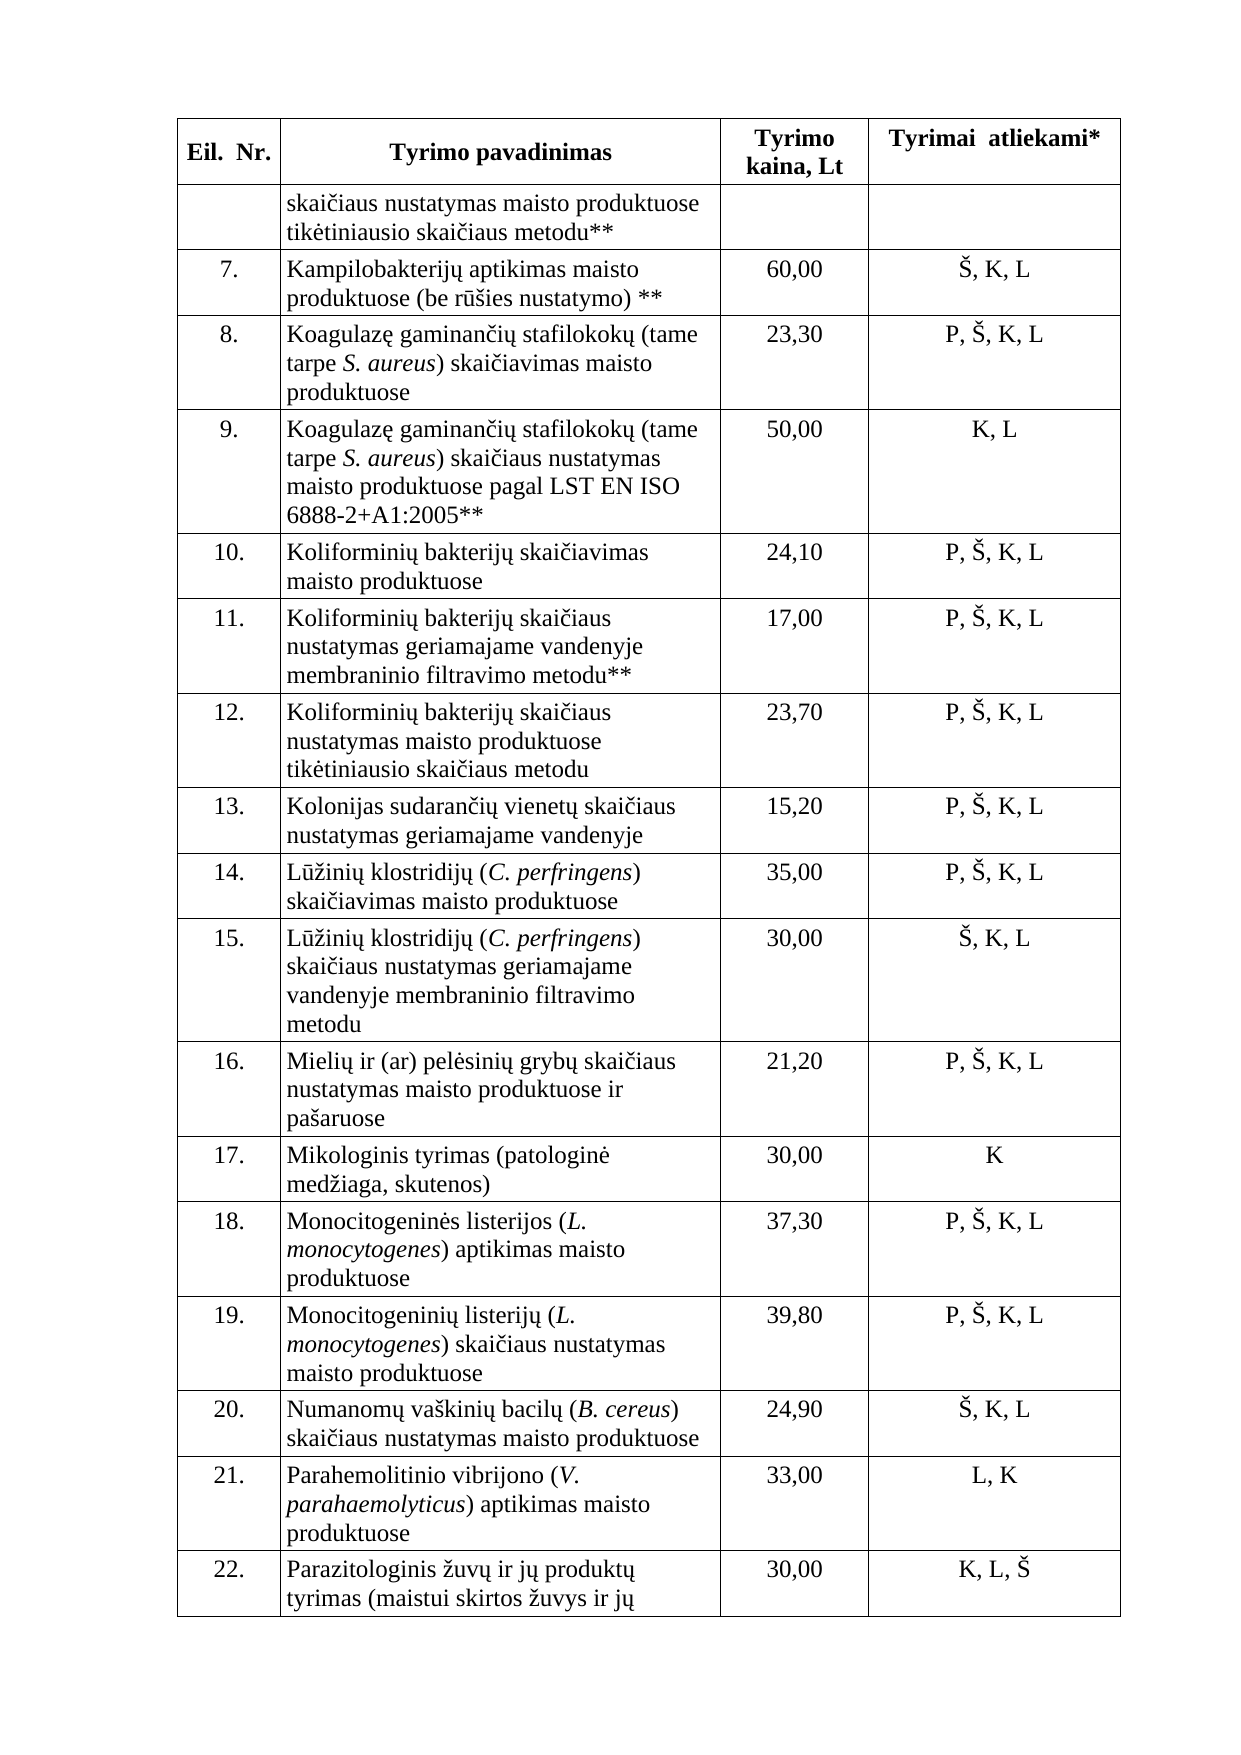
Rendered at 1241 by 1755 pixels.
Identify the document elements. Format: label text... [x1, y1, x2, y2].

table_cell 30,00 [721, 1551, 868, 1616]
table_cell 12. [178, 694, 280, 787]
table_cell Kolonijas sudarančių vienetų skaičiaus nustatymas geriamajame vandenyje [281, 788, 720, 852]
table_cell 24,90 [721, 1391, 868, 1456]
table_cell 23,70 [721, 694, 868, 787]
table_cell Š, K, L [869, 1391, 1120, 1456]
table_cell L, K [869, 1457, 1120, 1550]
table_cell P, Š, K, L [869, 534, 1120, 598]
table_cell 23,30 [721, 316, 868, 409]
table_cell 39,80 [721, 1297, 868, 1390]
table_cell 18. [178, 1202, 280, 1296]
table_cell Parahemolitinio vibrijono (V. parahaemolyticus) aptikimas maisto produktuose [281, 1457, 720, 1550]
table_cell 37,30 [721, 1202, 868, 1296]
table_cell Koagulazę gaminančių stafilokokų (tame tarpe S. aureus) skaičiaus nustatymas maisto produktuose pagal LST EN ISO 6888-2+A1:2005** [281, 410, 720, 532]
table_cell P, Š, K, L [869, 788, 1120, 852]
table_cell 30,00 [721, 1137, 868, 1201]
table_cell P, Š, K, L [869, 599, 1120, 692]
table_cell Lūžinių klostridijų (C. perfringens) skaičiaus nustatymas geriamajame vandenyje membraninio filtravimo metodu [281, 919, 720, 1041]
table_cell Koagulazę gaminančių stafilokokų (tame tarpe S. aureus) skaičiavimas maisto produktuose [281, 316, 720, 409]
table_cell 24,10 [721, 534, 868, 598]
table_header Tyrimo pavadinimas [281, 119, 720, 184]
table_cell 19. [178, 1297, 280, 1390]
table_cell 60,00 [721, 250, 868, 315]
table_cell 10. [178, 534, 280, 598]
table_cell 50,00 [721, 410, 868, 532]
table_cell 17,00 [721, 599, 868, 692]
table_cell 21. [178, 1457, 280, 1550]
table_cell 13. [178, 788, 280, 852]
table_cell P, Š, K, L [869, 1202, 1120, 1296]
table_cell 11. [178, 599, 280, 692]
table_cell Numanomų vaškinių bacilų (B. cereus) skaičiaus nustatymas maisto produktuose [281, 1391, 720, 1456]
table_cell K, L, Š [869, 1551, 1120, 1616]
table_cell K, L [869, 410, 1120, 532]
table_cell Mikologinis tyrimas (patologinė medžiaga, skutenos) [281, 1137, 720, 1201]
table_cell 17. [178, 1137, 280, 1201]
table_cell 8. [178, 316, 280, 409]
table_cell 16. [178, 1042, 280, 1136]
table_cell K [869, 1137, 1120, 1201]
table_cell 22. [178, 1551, 280, 1616]
table_cell Kampilobakterijų aptikimas maisto produktuose (be rūšies nustatymo) ** [281, 250, 720, 315]
table_cell Koliforminių bakterijų skaičiavimas maisto produktuose [281, 534, 720, 598]
table_cell 33,00 [721, 1457, 868, 1550]
table_cell 35,00 [721, 854, 868, 918]
table_cell 9. [178, 410, 280, 532]
table_cell skaičiaus nustatymas maisto produktuose tikėtiniausio skaičiaus metodu** [281, 185, 720, 249]
table_cell Koliforminių bakterijų skaičiaus nustatymas maisto produktuose tikėtiniausio skaičiaus metodu [281, 694, 720, 787]
table_cell 14. [178, 854, 280, 918]
table_cell Monocitogeninių listerijų (L. monocytogenes) skaičiaus nustatymas maisto produktuose [281, 1297, 720, 1390]
table_cell Š, K, L [869, 250, 1120, 315]
table_cell P, Š, K, L [869, 1297, 1120, 1390]
table_cell Mielių ir (ar) pelėsinių grybų skaičiaus nustatymas maisto produktuose ir pašaruose [281, 1042, 720, 1136]
table_cell 30,00 [721, 919, 868, 1041]
table_header Tyrimo kaina, Lt [721, 119, 868, 184]
table_cell 21,20 [721, 1042, 868, 1136]
table_cell 7. [178, 250, 280, 315]
table_cell Š, K, L [869, 919, 1120, 1041]
table_cell Koliforminių bakterijų skaičiaus nustatymas geriamajame vandenyje membraninio filtravimo metodu** [281, 599, 720, 692]
table_cell [178, 185, 280, 249]
table_cell P, Š, K, L [869, 1042, 1120, 1136]
table_cell P, Š, K, L [869, 854, 1120, 918]
table_header Eil. Nr. [178, 119, 280, 184]
table_cell Lūžinių klostridijų (C. perfringens) skaičiavimas maisto produktuose [281, 854, 720, 918]
table_cell 20. [178, 1391, 280, 1456]
table_cell 15,20 [721, 788, 868, 852]
table_header Tyrimai atliekami* [869, 119, 1120, 184]
table_cell 15. [178, 919, 280, 1041]
table_cell P, Š, K, L [869, 694, 1120, 787]
table_cell Monocitogeninės listerijos (L. monocytogenes) aptikimas maisto produktuose [281, 1202, 720, 1296]
table_cell P, Š, K, L [869, 316, 1120, 409]
table_cell [721, 185, 868, 249]
table_cell Parazitologinis žuvų ir jų produktų tyrimas (maistui skirtos žuvys ir jų [281, 1551, 720, 1616]
table_cell [869, 185, 1120, 249]
